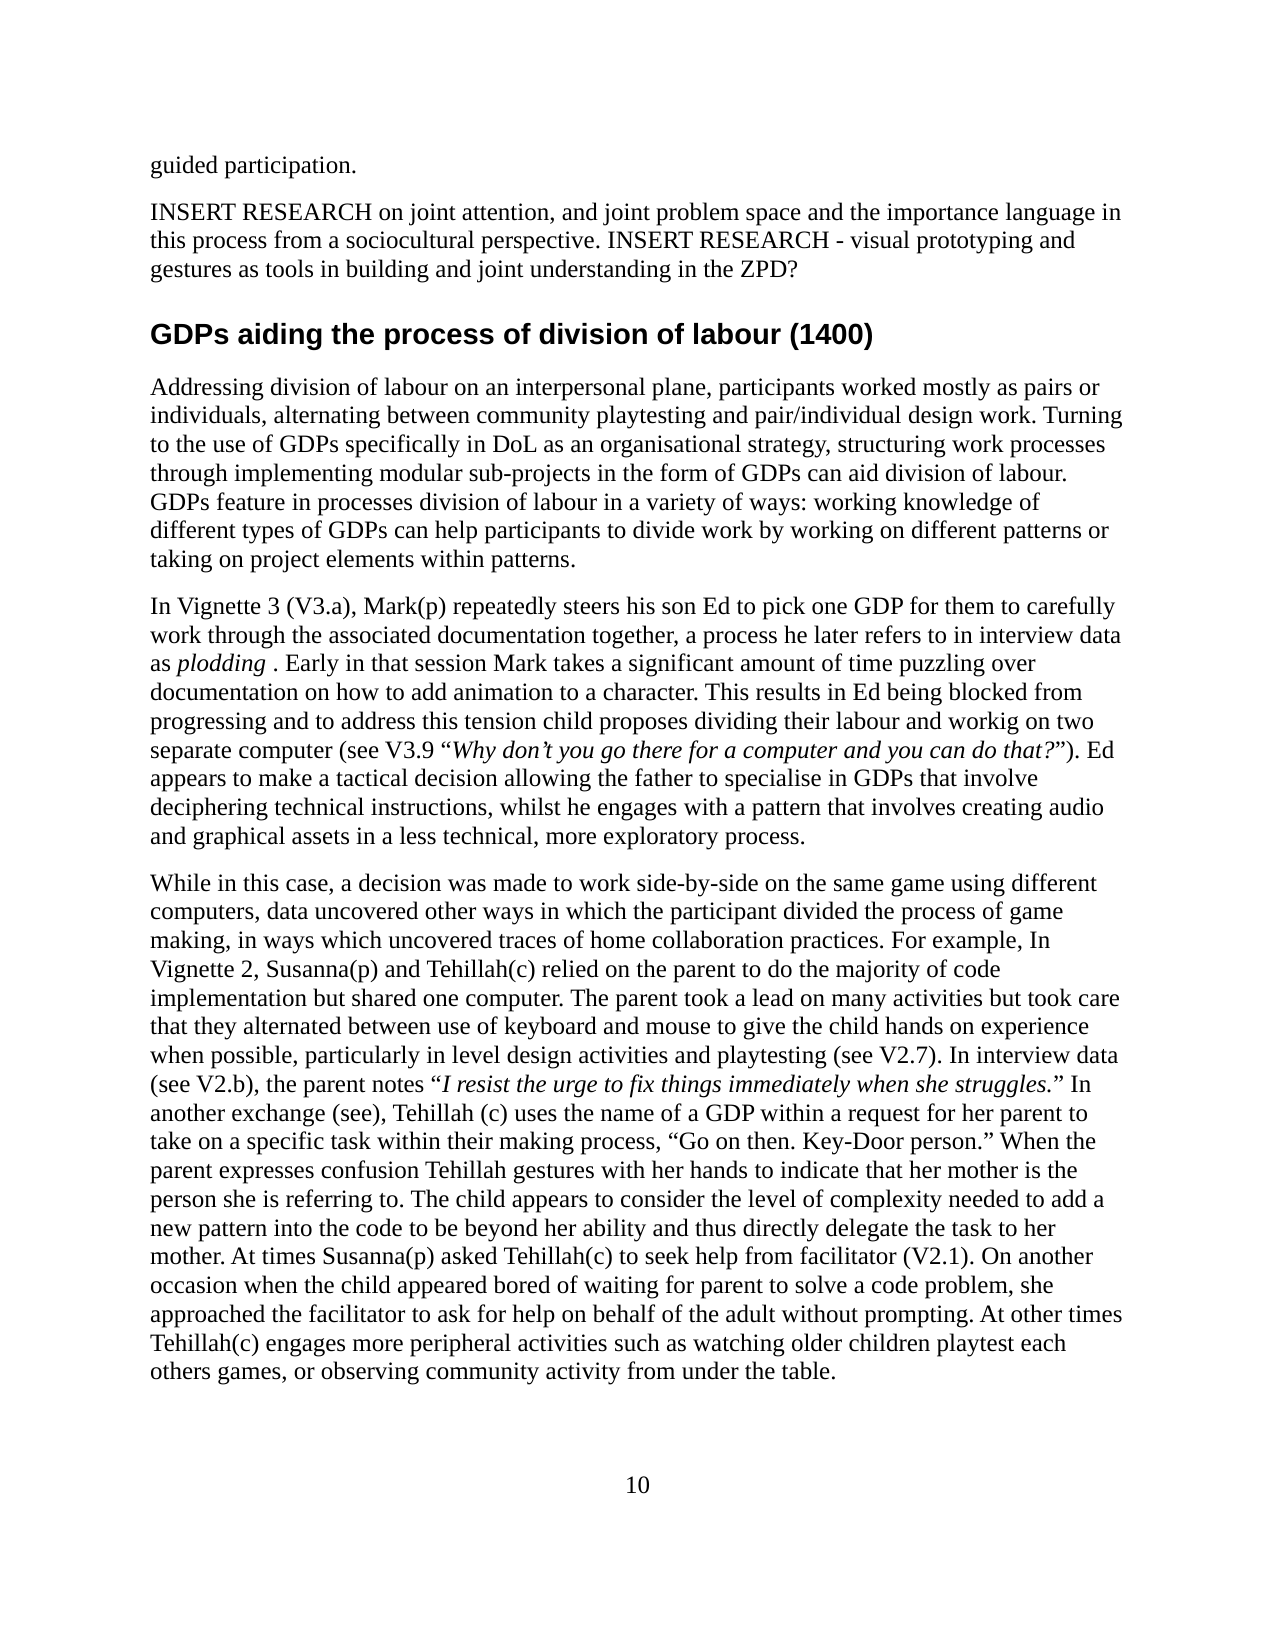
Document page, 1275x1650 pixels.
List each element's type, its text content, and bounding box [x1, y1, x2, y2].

text guided participation. [150, 150, 1125, 179]
text While in this case, a decision was made to work side-by-side on the same game using different computers, data uncovered other ways in which the participant divided the process of game making, in ways which uncovered traces of home collaboration practices. For example, In Vignette 2, Susanna(p) and Tehillah(c) relied on the parent to do the majority of code implementation but shared one computer. The parent took a lead on many activities but took care that they alternated between use of keyboard and mouse to give the child hands on experience when possible, particularly in level design activities and playtesting (see V2.7). In interview data (see V2.b), the parent notes “I resist the urge to fix things immediately when she struggles.” In another exchange (see), Tehillah (c) uses the name of a GDP within a request for her parent to take on a specific task within their making process, “Go on then. Key-Door person.” When the parent expresses confusion Tehillah gestures with her hands to indicate that her mother is the person she is referring to. The child appears to consider the level of complexity needed to add a new pattern into the code to be beyond her ability and thus directly delegate the task to her mother. At times Susanna(p) asked Tehillah(c) to seek help from facilitator (V2.1). On another occasion when the child appeared bored of waiting for parent to solve a code problem, she approached the facilitator to ask for help on behalf of the adult without prompting. At other times Tehillah(c) engages more peripheral activities such as watching older children playtest each others games, or observing community activity from under the table. [150, 868, 1125, 1385]
text Addressing division of labour on an interpersonal plane, participants worked mostly as pairs or individuals, alternating between community playtesting and pair/individual design work. Turning to the use of GDPs specifically in DoL as an organisational strategy, structuring work processes through implementing modular sub-projects in the form of GDPs can aid division of labour. GDPs feature in processes division of labour in a variety of ways: working knowledge of different types of GDPs can help participants to divide work by working on different patterns or taking on project elements within patterns. [150, 372, 1125, 573]
text INSERT RESEARCH on joint attention, and joint problem space and the importance language in this process from a sociocultural perspective. INSERT RESEARCH - visual prototyping and gestures as tools in building and joint understanding in the ZPD? [150, 197, 1125, 283]
text In Vignette 3 (V3.a), Mark(p) repeatedly steers his son Ed to pick one GDP for them to carefully work through the associated documentation together, a process he later refers to in interview data as plodding . Early in that session Mark takes a significant amount of time puzzling over documentation on how to add animation to a character. This results in Ed being blocked from progressing and to address this tension child proposes dividing their labour and workig on two separate computer (see V3.9 “Why don’t you go there for a computer and you can do that?”). Ed appears to make a tactical decision allowing the father to specialise in GDPs that involve deciphering technical instructions, whilst he engages with a pattern that involves creating audio and graphical assets in a less technical, more exploratory process. [150, 591, 1125, 850]
subtitle GDPs aiding the process of division of labour (1400) [150, 317, 1125, 350]
